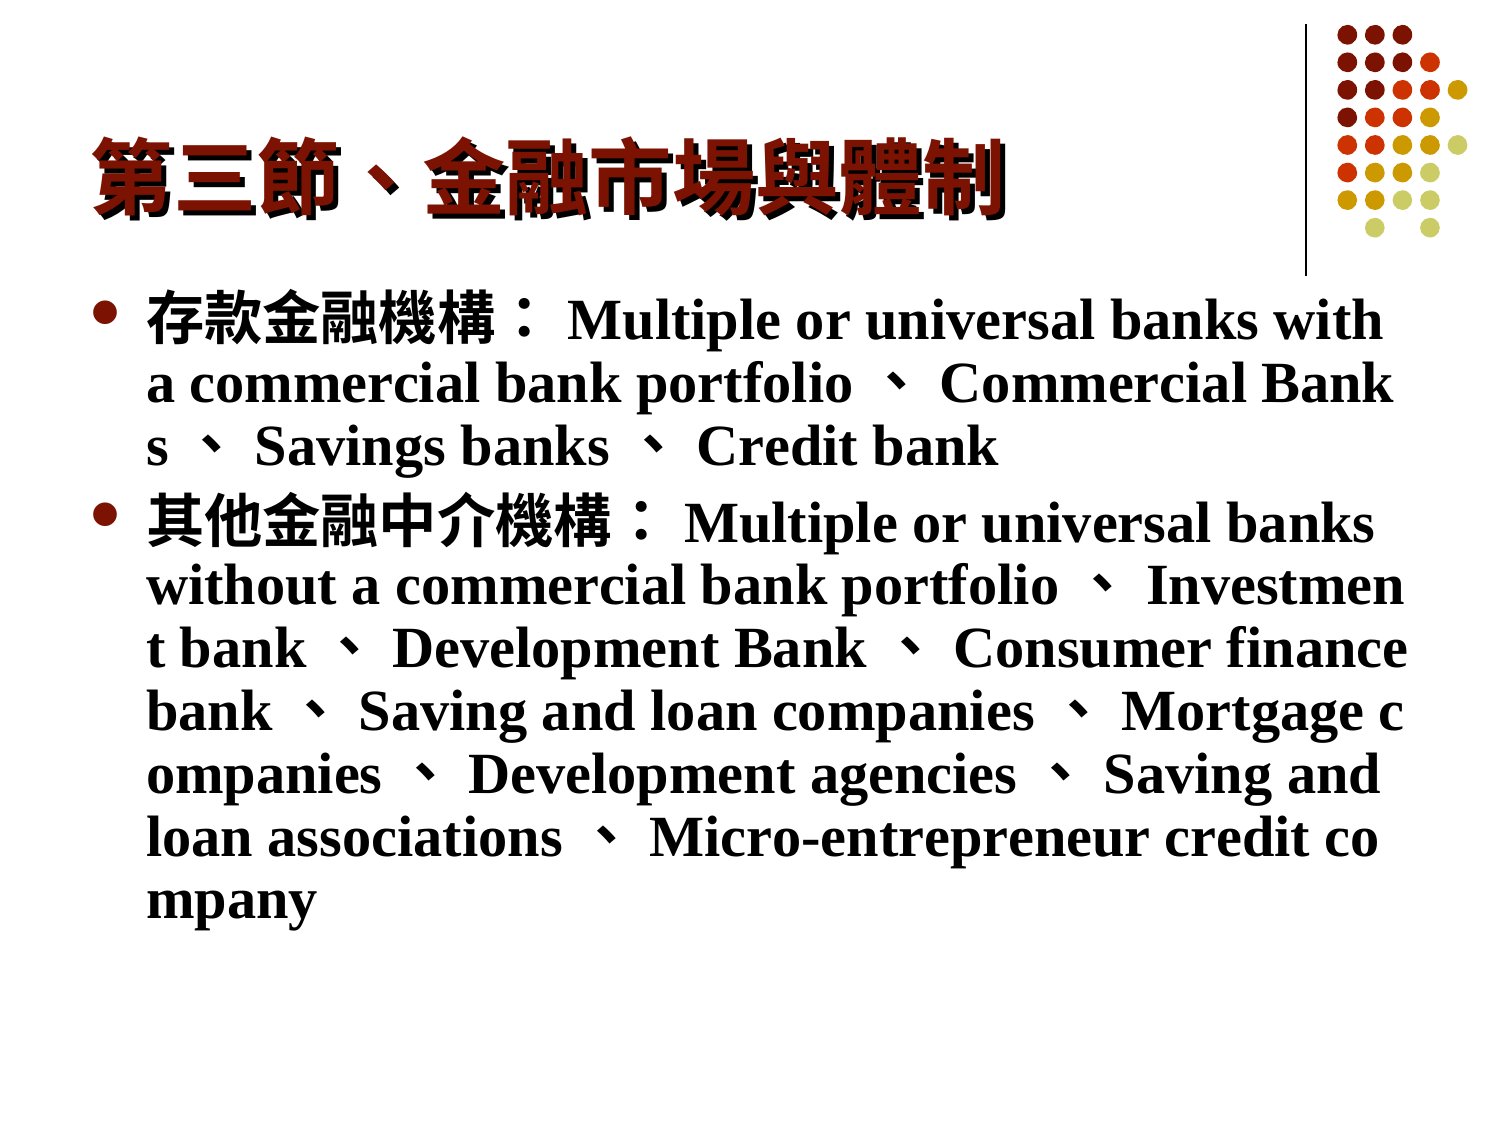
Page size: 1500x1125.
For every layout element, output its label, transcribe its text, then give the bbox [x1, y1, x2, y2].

title 第三節、金融市場與體制 [74, 20, 1313, 233]
list 存款金融機構：Multiple or universal banks with a commercial bank portfolio、Commercial Banks、Savings banks、Credit bank 其他金融中介機構：Multiple or universal banks without a commercial bank portfolio、Investment bank、Development Bank、Consumer finance bank、Saving and loan companies、Mortgage companies、Development agencies、Saving and loan associations、Micro-entrepreneur credit company [75, 282, 1426, 1006]
